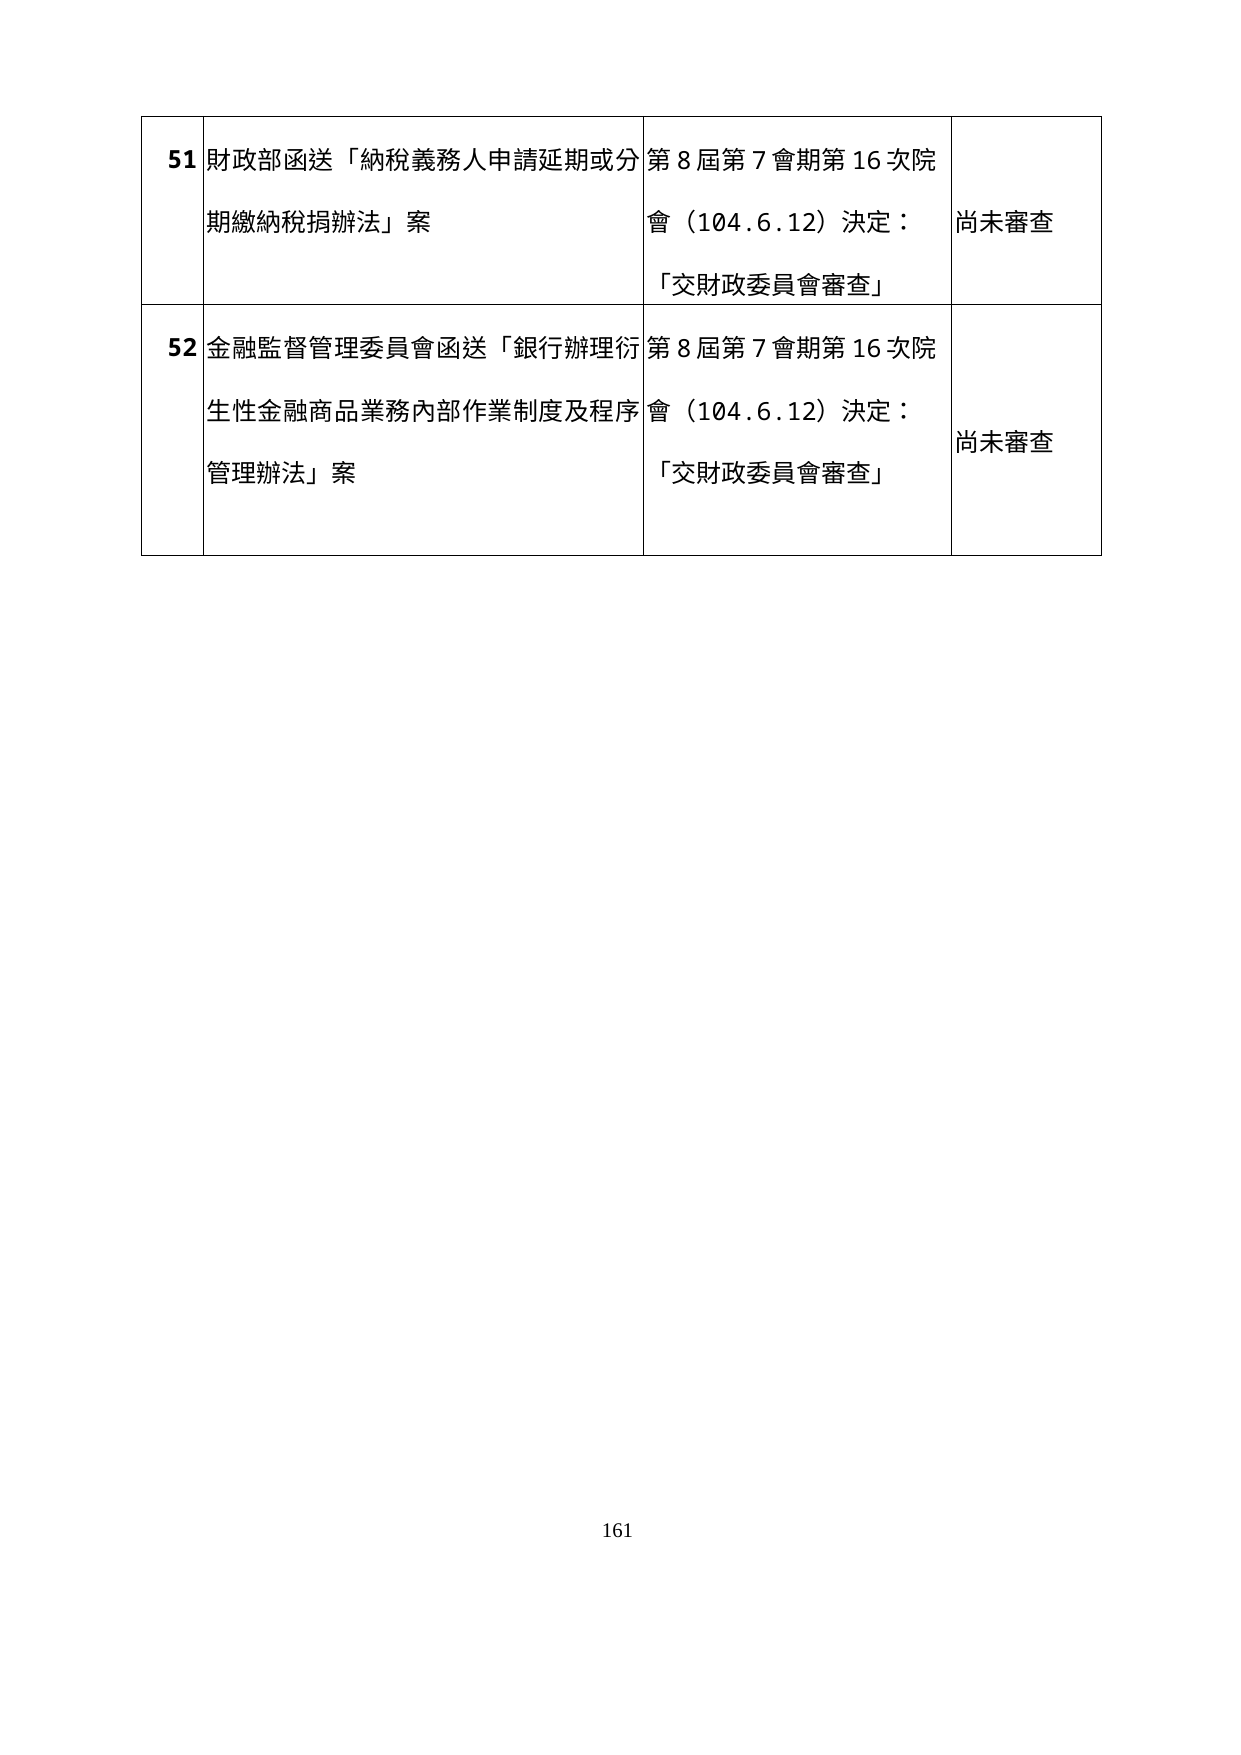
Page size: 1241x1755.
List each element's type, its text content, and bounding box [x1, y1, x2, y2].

table_cell 尚未審查 [952, 117, 1101, 304]
table_cell 尚未審查 [952, 305, 1101, 555]
table_cell [142, 305, 203, 555]
table_cell 第8屆第7會期第16次院會（104.6.12）決定：「交財政委員會審查」 [644, 117, 951, 304]
table_cell 第8屆第7會期第16次院會（104.6.12）決定：「交財政委員會審查」 [644, 305, 951, 555]
table_cell 金融監督管理委員會函送「銀行辦理衍生性金融商品業務內部作業制度及程序管理辦法」案 [204, 305, 643, 555]
table_cell [142, 117, 203, 304]
table_cell 財政部函送「納稅義務人申請延期或分期繳納稅捐辦法」案 [204, 117, 643, 304]
